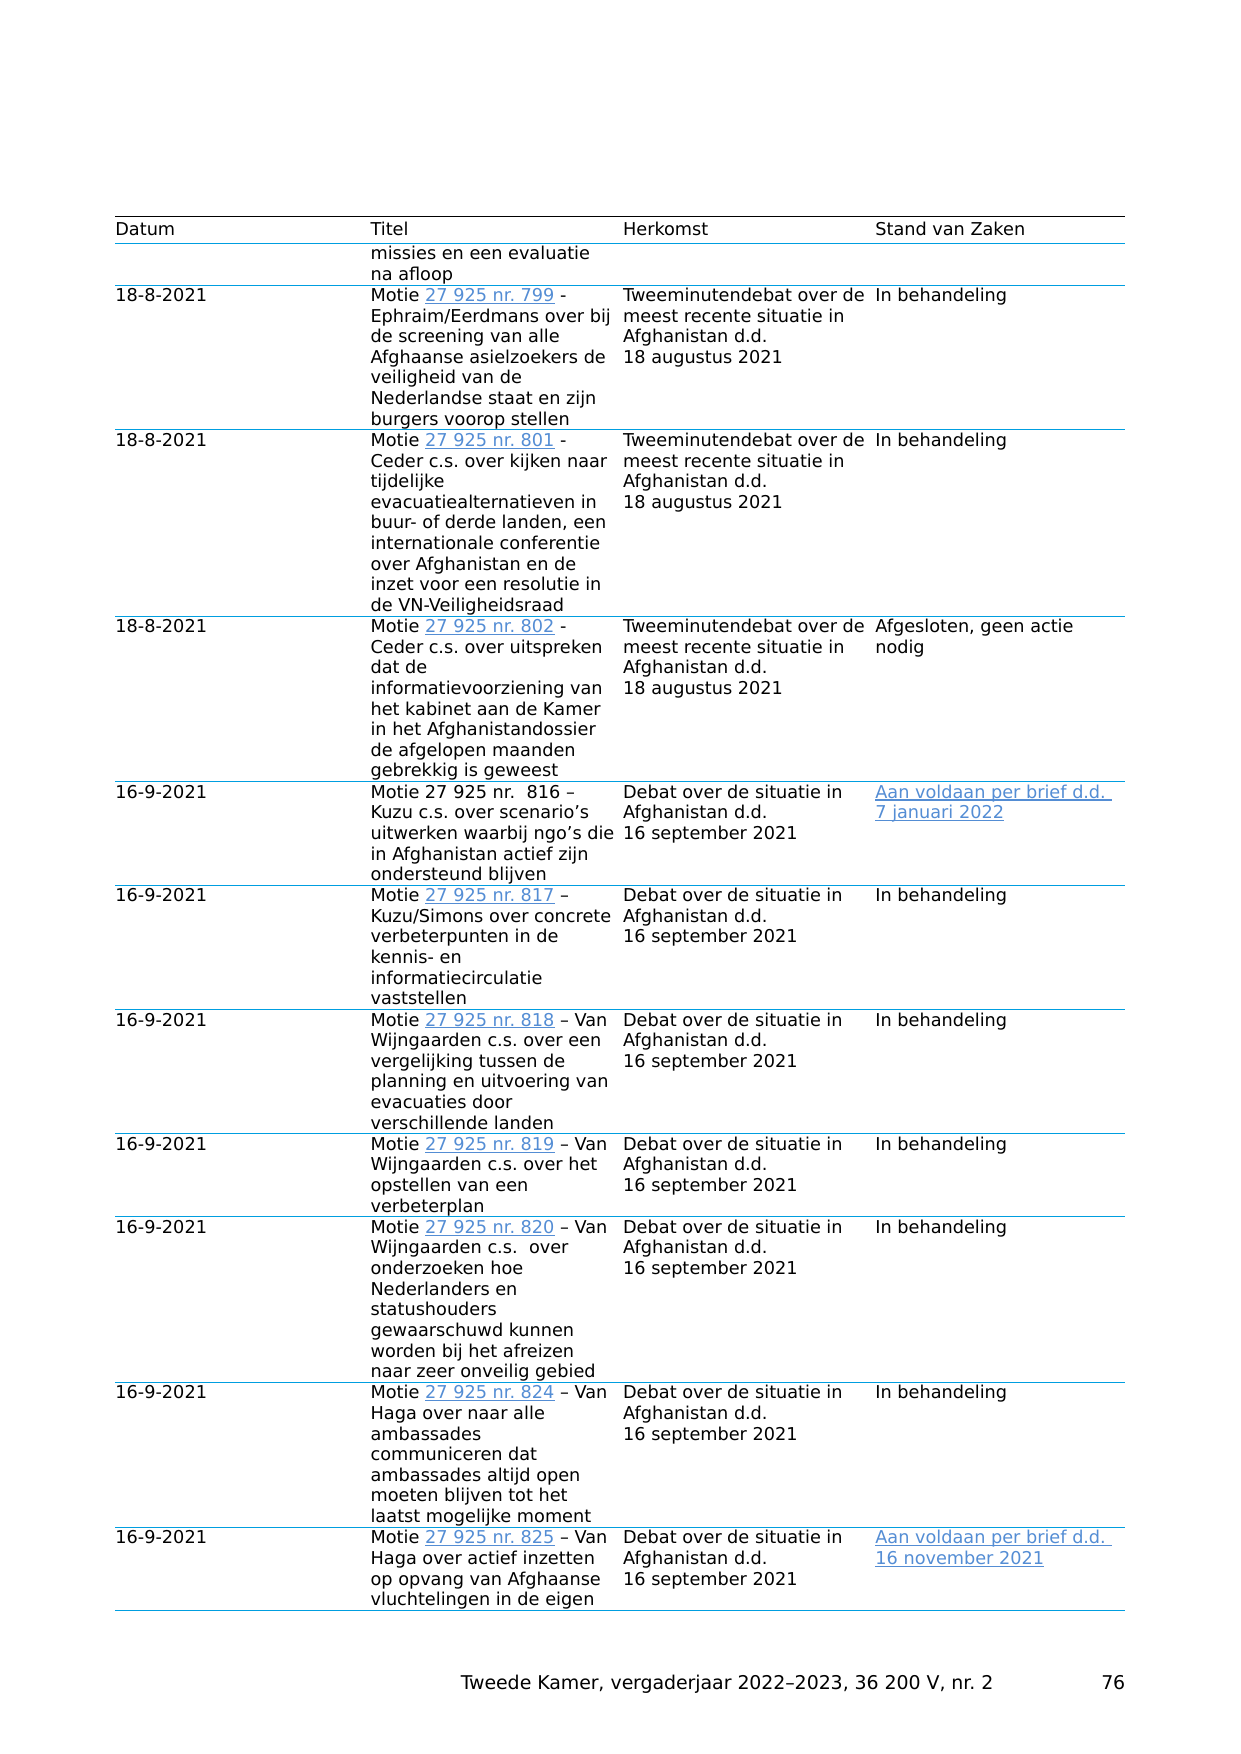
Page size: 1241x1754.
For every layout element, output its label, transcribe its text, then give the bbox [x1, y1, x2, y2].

table_cell Tweeminutendebat over de meest recente situatie in Afghanistan d.d. 18 augustus 2021 [620, 286, 872, 429]
table_cell Debat over de situatie in Afghanistan d.d. 16 september 2021 [620, 1134, 872, 1216]
table_cell 16-9-2021 [115, 1134, 367, 1216]
table_cell 16-9-2021 [115, 1217, 367, 1382]
table_cell In behandeling [872, 1383, 1125, 1527]
table_cell 16-9-2021 [115, 886, 367, 1009]
table_cell Debat over de situatie in Afghanistan d.d. 16 september 2021 [620, 886, 872, 1009]
table_cell Stand van Zaken [872, 217, 1125, 243]
table_header Tabel 30 Door de Staten-Generaal aanvaarde moties, parlementaire jaar 2021-2022 [115, 191, 1125, 216]
table_cell Debat over de situatie in Afghanistan d.d. 16 september 2021 [620, 1528, 872, 1610]
table_cell Afgesloten, geen actie nodig [872, 617, 1125, 781]
table_cell Herkomst [620, 217, 872, 243]
table_cell Motie 27 925 nr. 816 – Kuzu c.s. over scenario’s uitwerken waarbij ngo’s die in Afghanistan actief zijn ondersteund blijven [368, 782, 620, 885]
table_cell 18-8-2021 [115, 430, 367, 616]
table_cell Debat over de situatie in Afghanistan d.d. 16 september 2021 [620, 782, 872, 885]
table_cell Titel [368, 217, 620, 243]
table_cell missies en een evaluatie na afloop [368, 244, 620, 284]
table_cell In behandeling [872, 1010, 1125, 1133]
table_cell Motie 27 925 nr. 825 – Van Haga over actief inzetten op opvang van Afghaanse vluchtelingen in de eigen [368, 1528, 620, 1610]
table_cell In behandeling [872, 1217, 1125, 1382]
table_cell Datum [115, 217, 367, 243]
table_cell 16-9-2021 [115, 1010, 367, 1133]
table_cell 18-8-2021 [115, 617, 367, 781]
table_cell Motie 27 925 nr. 820 – Van Wijngaarden c.s. over onderzoeken hoe Nederlanders en statushouders gewaarschuwd kunnen worden bij het afreizen naar zeer onveilig gebied [368, 1217, 620, 1382]
table_cell Aan voldaan per brief d.d. 7 januari 2022 [872, 782, 1125, 885]
table_cell [872, 244, 1125, 284]
table_cell Motie 27 925 nr. 802 - Ceder c.s. over uitspreken dat de informatievoorziening van het kabinet aan de Kamer in het Afghanistandossier de afgelopen maanden gebrekkig is geweest [368, 617, 620, 781]
table_cell 18-8-2021 [115, 286, 367, 429]
table_cell Debat over de situatie in Afghanistan d.d. 16 september 2021 [620, 1010, 872, 1133]
table_cell In behandeling [872, 286, 1125, 429]
table_cell Tweeminutendebat over de meest recente situatie in Afghanistan d.d. 18 augustus 2021 [620, 430, 872, 616]
table_cell Motie 27 925 nr. 819 – Van Wijngaarden c.s. over het opstellen van een verbeterplan [368, 1134, 620, 1216]
table_cell 16-9-2021 [115, 1528, 367, 1610]
table_cell Motie 27 925 nr. 818 – Van Wijngaarden c.s. over een vergelijking tussen de planning en uitvoering van evacuaties door verschillende landen [368, 1010, 620, 1133]
table_cell Motie 27 925 nr. 817 – Kuzu/Simons over concrete verbeterpunten in de kennis- en informatiecirculatie vaststellen [368, 886, 620, 1009]
table_cell Debat over de situatie in Afghanistan d.d. 16 september 2021 [620, 1217, 872, 1382]
table_cell Tweeminutendebat over de meest recente situatie in Afghanistan d.d. 18 augustus 2021 [620, 617, 872, 781]
table_cell Motie 27 925 nr. 801 - Ceder c.s. over kijken naar tijdelijke evacuatiealternatieven in buur- of derde landen, een internationale conferentie over Afghanistan en de inzet voor een resolutie in de VN-Veiligheidsraad [368, 430, 620, 616]
table_cell 16-9-2021 [115, 782, 367, 885]
table_cell Motie 27 925 nr. 799 - Ephraim/Eerdmans over bij de screening van alle Afghaanse asielzoekers de veiligheid van de Nederlandse staat en zijn burgers voorop stellen [368, 286, 620, 429]
table_cell In behandeling [872, 1134, 1125, 1216]
table_cell [115, 244, 367, 284]
table_cell In behandeling [872, 430, 1125, 616]
table_cell [620, 244, 872, 284]
table_cell Motie 27 925 nr. 824 – Van Haga over naar alle ambassades communiceren dat ambassades altijd open moeten blijven tot het laatst mogelijke moment [368, 1383, 620, 1527]
table_cell Debat over de situatie in Afghanistan d.d. 16 september 2021 [620, 1383, 872, 1527]
table_cell Aan voldaan per brief d.d. 16 november 2021 [872, 1528, 1125, 1610]
table_cell In behandeling [872, 886, 1125, 1009]
table_cell 16-9-2021 [115, 1383, 367, 1527]
